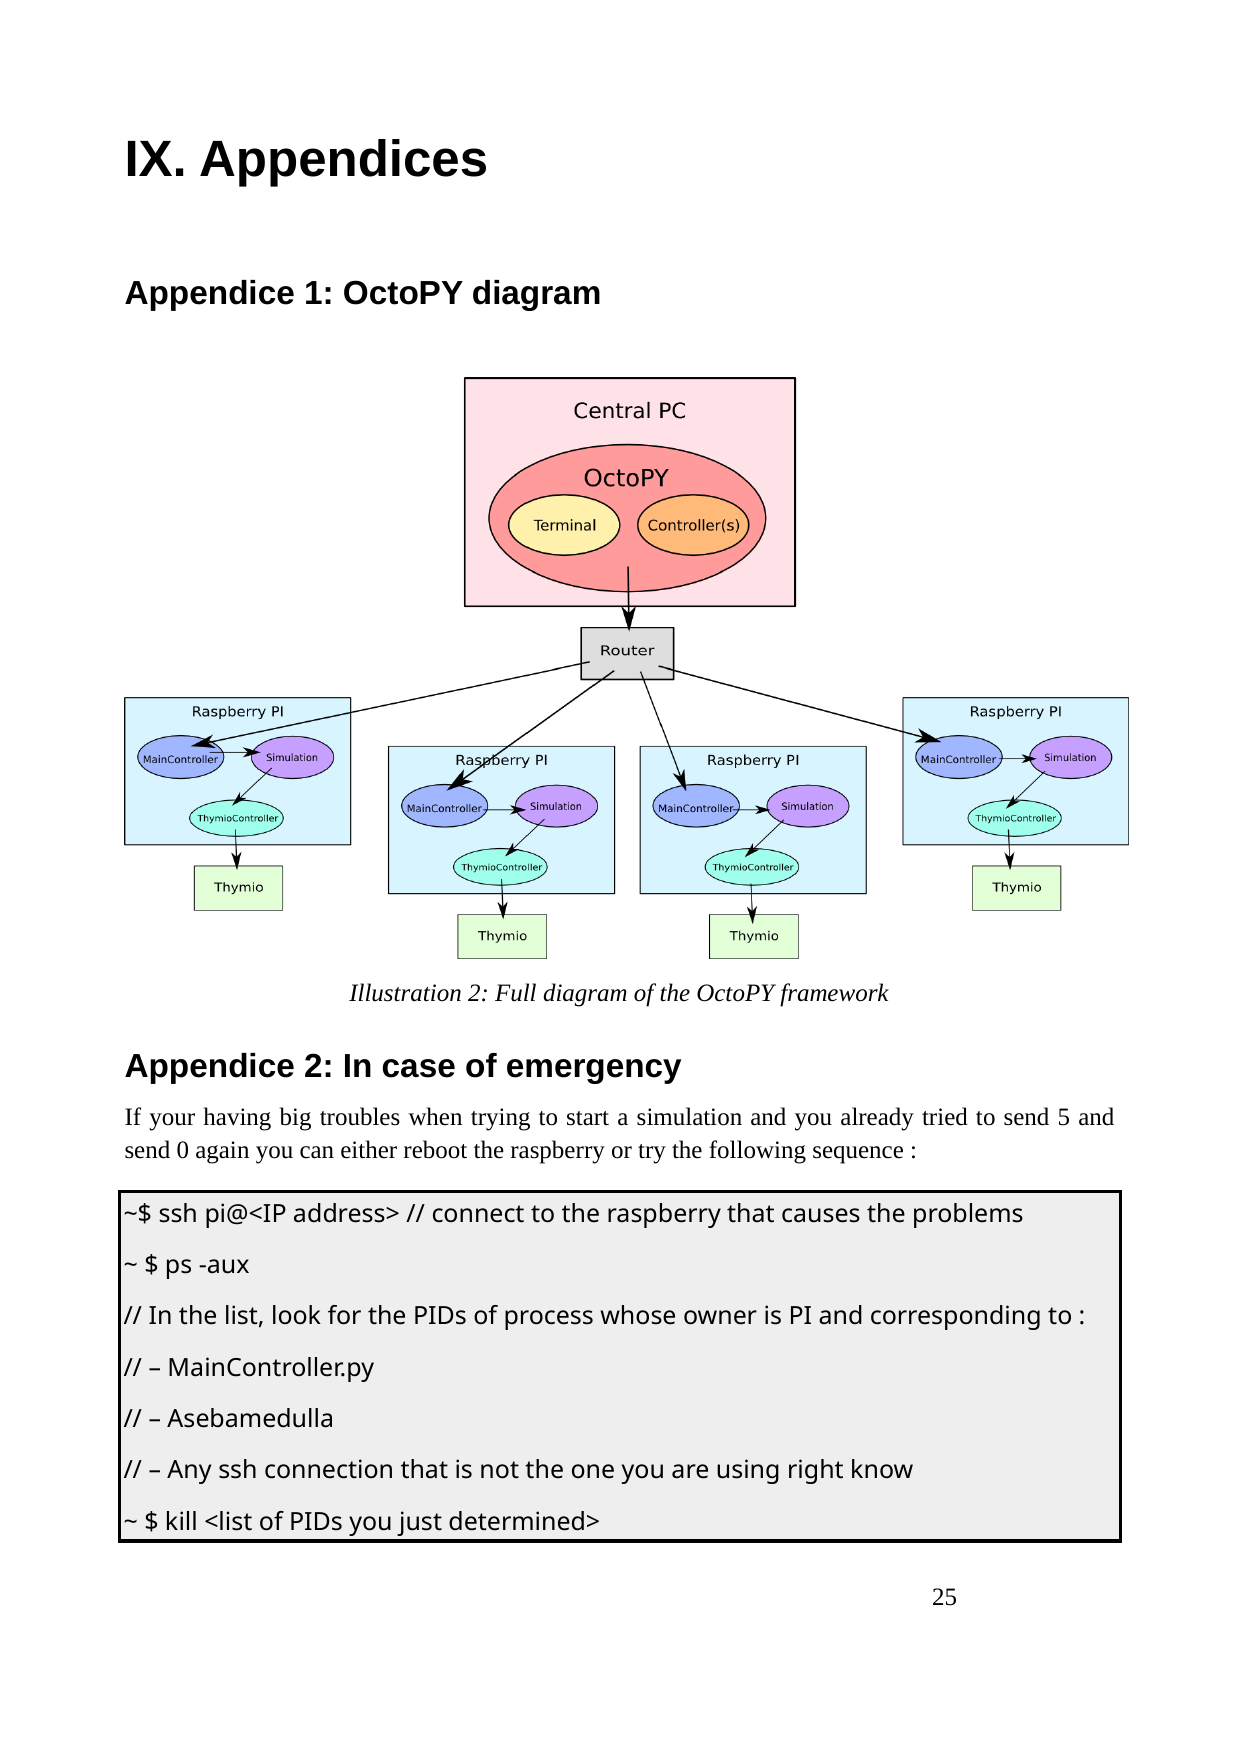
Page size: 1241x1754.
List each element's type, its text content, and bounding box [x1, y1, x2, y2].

text // In the list, look for the PIDs of process whose owner is PI and corresponding to : [121, 1293, 1119, 1332]
text IX. Appendices [118, 124, 1122, 188]
text ~ $ kill <list of PIDs you just determined> [121, 1498, 1119, 1539]
text // – Asebamedulla [121, 1396, 1119, 1435]
text // – MainController.py [121, 1344, 1119, 1383]
text ~$ ssh pi@<IP address> // connect to the raspberry that causes the problems [121, 1193, 1119, 1229]
text Illustration 2: Full diagram of the OctoPY framework [118, 973, 1122, 1007]
text If your having big troubles when trying to start a simulation and you already tried to send 5 and send 0 again you can either reboot the raspberry or try the following sequence : [118, 1097, 1122, 1170]
picture [124, 377, 1129, 959]
text Appendice 2: In case of emergency [118, 1041, 1122, 1085]
text // – Any ssh connection that is not the one you are using right know [121, 1447, 1119, 1486]
text ~ $ ps -aux [121, 1241, 1119, 1281]
text Appendice 1: OctoPY diagram [118, 268, 1122, 312]
